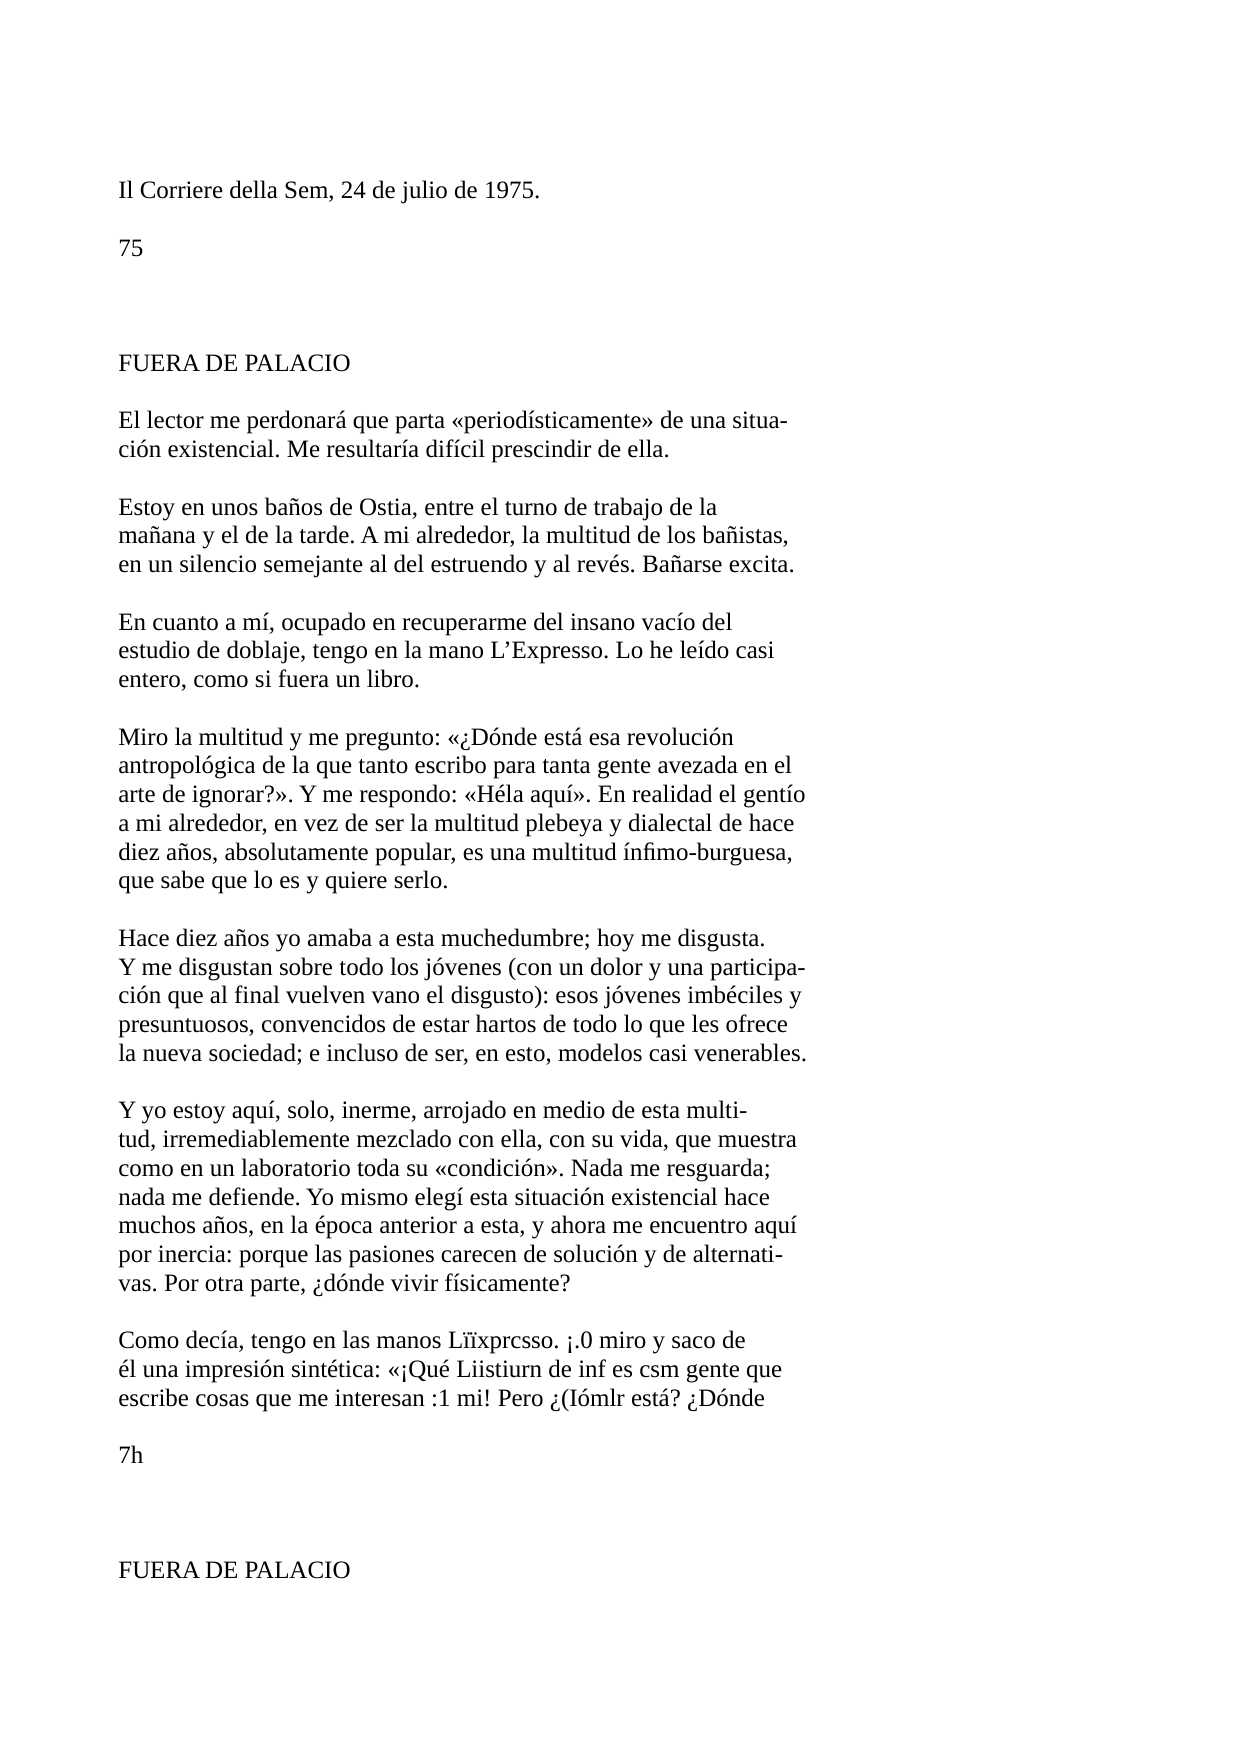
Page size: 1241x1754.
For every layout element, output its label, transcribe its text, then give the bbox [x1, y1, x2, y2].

text Il Corriere della Sem, 24 de julio de 1975. [118, 176, 1122, 204]
text Como decía, tengo en las manos Lïïxprcsso. ¡.0 miro y saco de [118, 1326, 1122, 1354]
text Y yo estoy aquí, solo, inerme, arrojado en medio de esta multi- [118, 1096, 1122, 1124]
text FUERA DE PALACIO [118, 1556, 1122, 1584]
text mañana y el de la tarde. A mi alrededor, la multitud de los bañistas, [118, 521, 1122, 549]
text escribe cosas que me interesan :1 mi! Pero ¿(Iómlr está? ¿Dónde [118, 1383, 1122, 1412]
text que sabe que lo es y quiere serlo. [118, 866, 1122, 894]
text En cuanto a mí, ocupado en recuperarme del insano vacío del [118, 607, 1122, 636]
text a mi alrededor, en vez de ser la multitud plebeya y dialectal de hace [118, 808, 1122, 837]
text ción existencial. Me resultaría difícil prescindir de ella. [118, 434, 1122, 463]
text 75 [118, 233, 1122, 262]
text entero, como si fuera un libro. [118, 664, 1122, 693]
text Miro la multitud y me pregunto: «¿Dónde está esa revolución [118, 722, 1122, 751]
text él una impresión sintética: «¡Qué Liistiurn de inf es csm gente que [118, 1354, 1122, 1383]
text ción que al final vuelven vano el disgusto): esos jóvenes imbéciles y [118, 981, 1122, 1009]
text antropológica de la que tanto escribo para tanta gente avezada en el [118, 751, 1122, 779]
text estudio de doblaje, tengo en la mano L’Expresso. Lo he leído casi [118, 636, 1122, 664]
text 7h [118, 1441, 1122, 1469]
text tud, irremediablemente mezclado con ella, con su vida, que muestra [118, 1124, 1122, 1153]
text muchos años, en la época anterior a esta, y ahora me encuentro aquí [118, 1211, 1122, 1239]
text como en un laboratorio toda su «condición». Nada me resguarda; [118, 1153, 1122, 1182]
text arte de ignorar?». Y me respondo: «Héla aquí». En realidad el gentío [118, 779, 1122, 808]
text Y me disgustan sobre todo los jóvenes (con un dolor y una participa- [118, 952, 1122, 981]
text vas. Por otra parte, ¿dónde vivir físicamente? [118, 1268, 1122, 1297]
text FUERA DE PALACIO [118, 348, 1122, 377]
text Hace diez años yo amaba a esta muchedumbre; hoy me disgusta. [118, 923, 1122, 952]
text en un silencio semejante al del estruendo y al revés. Bañarse excita. [118, 549, 1122, 578]
text Estoy en unos baños de Ostia, entre el turno de trabajo de la [118, 492, 1122, 521]
text por inercia: porque las pasiones carecen de solución y de alternati- [118, 1239, 1122, 1268]
text El lector me perdonará que parta «periodísticamente» de una situa- [118, 406, 1122, 434]
text la nueva sociedad; e incluso de ser, en esto, modelos casi venerables. [118, 1038, 1122, 1067]
text presuntuosos, convencidos de estar hartos de todo lo que les ofrece [118, 1009, 1122, 1038]
text diez años, absolutamente popular, es una multitud ínﬁmo-burguesa, [118, 837, 1122, 866]
text nada me defiende. Yo mismo elegí esta situación existencial hace [118, 1182, 1122, 1211]
